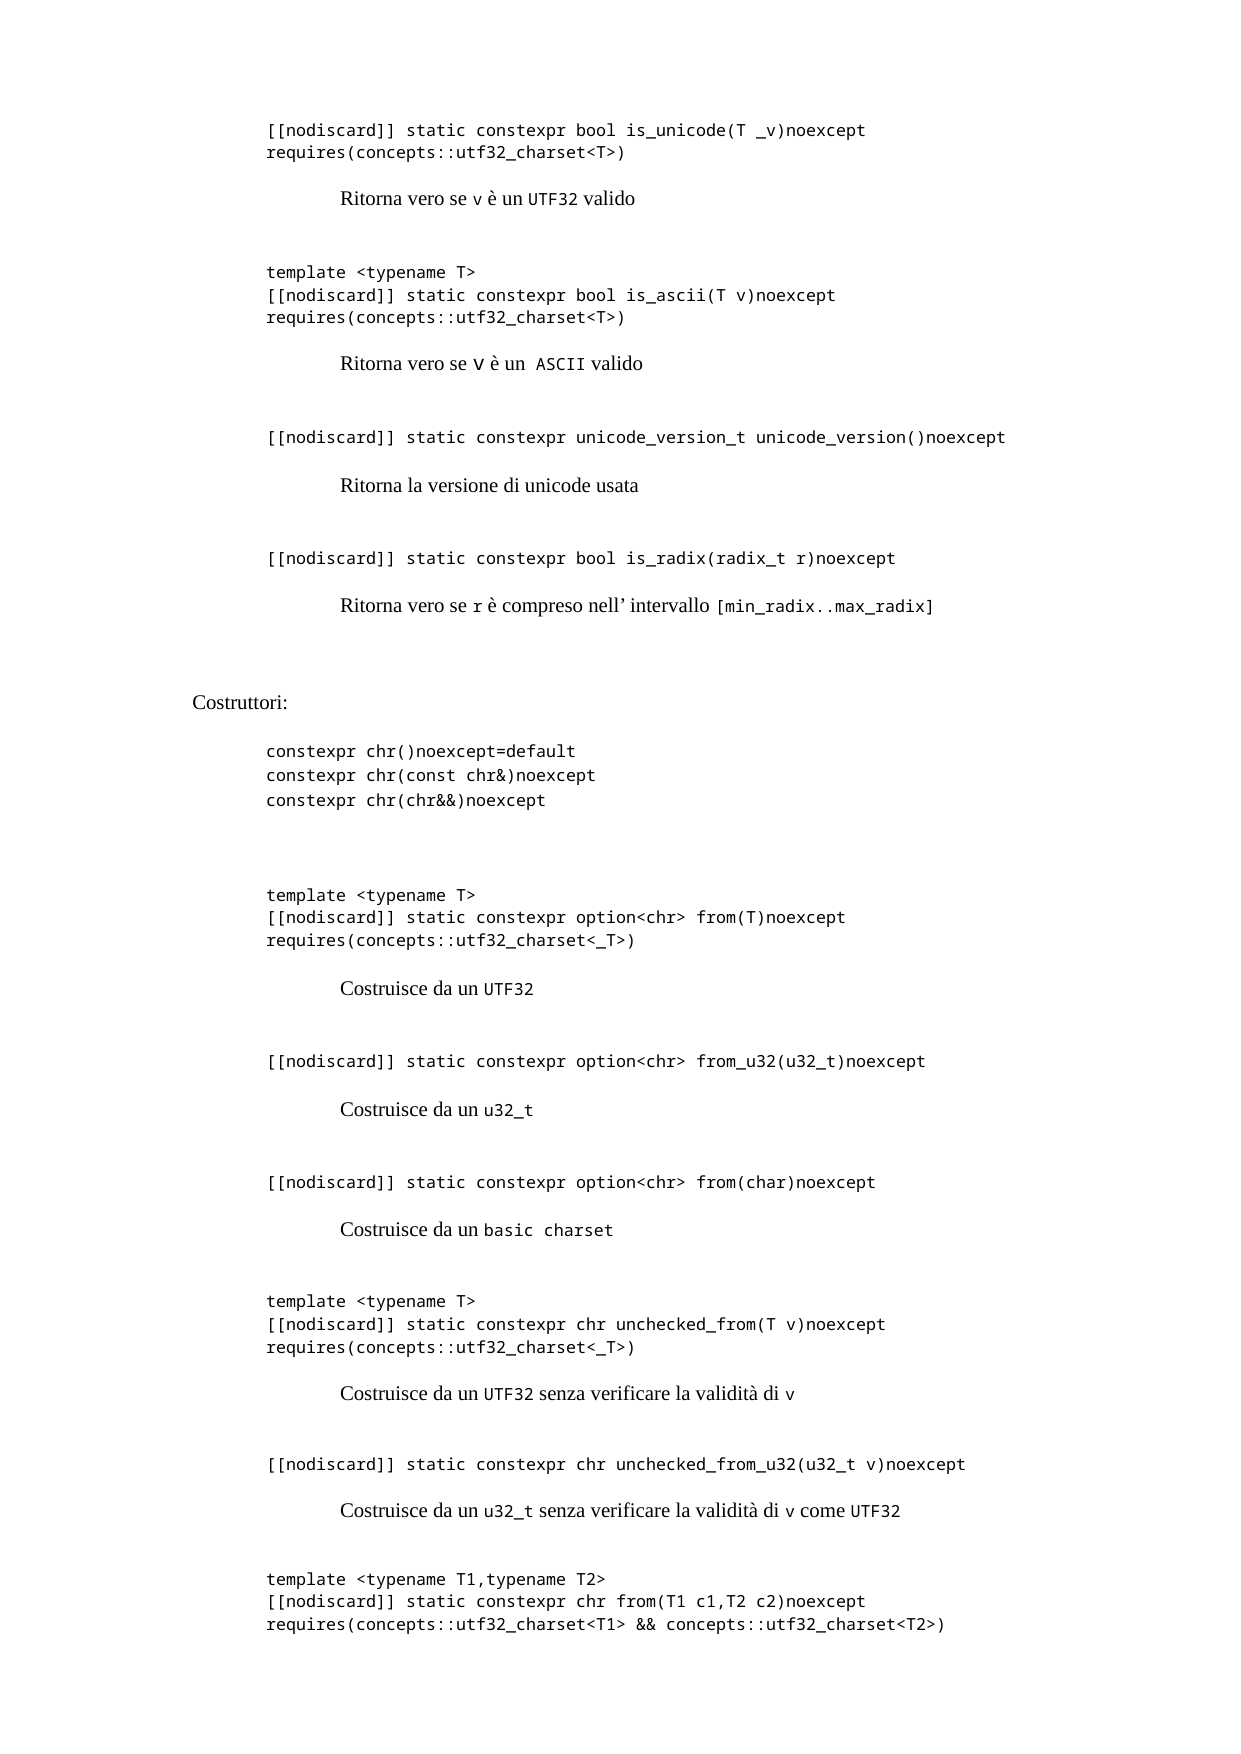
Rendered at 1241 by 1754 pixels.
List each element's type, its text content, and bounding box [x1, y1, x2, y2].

text template <typename T> [118, 883, 1122, 906]
text template <typename T1,typename T2> [118, 1567, 1122, 1590]
text [[nodiscard]] static constexpr option<chr> from(T)noexcept [118, 906, 1122, 929]
text [[nodiscard]] static constexpr chr unchecked_from(T v)noexcept [118, 1313, 1122, 1335]
text constexpr chr(const chr&)noexcept [118, 762, 1122, 787]
text requires(concepts::utf32_charset<T>) [118, 306, 1122, 328]
text Costruttori: [118, 690, 1122, 714]
text Ritorna vero se v è un UTF32 valido [118, 186, 1122, 211]
text [[nodiscard]] static constexpr unicode_version_t unicode_version()noexcept [118, 424, 1122, 449]
text [[nodiscard]] static constexpr chr unchecked_from_u32(u32_t v)noexcept [118, 1451, 1122, 1475]
text constexpr chr()noexcept=default [118, 738, 1122, 762]
text constexpr chr(chr&&)noexcept [118, 787, 1122, 811]
text Ritorna la versione di unicode usata [118, 473, 1122, 497]
text requires(concepts::utf32_charset<_T>) [118, 929, 1122, 951]
text Costruisce da un basic charset [118, 1217, 1122, 1242]
text [[nodiscard]] static constexpr option<chr> from_u32(u32_t)noexcept [118, 1048, 1122, 1072]
text Costruisce da un UTF32 [118, 976, 1122, 1000]
text [[nodiscard]] static constexpr bool is_unicode(T _v)noexcept [118, 118, 1122, 141]
text [[nodiscard]] static constexpr option<chr> from(char)noexcept [118, 1169, 1122, 1193]
text template <typename T> [118, 1290, 1122, 1313]
text Costruisce da un u32_t senza verificare la validità di v come UTF32 [118, 1498, 1122, 1522]
text Ritorna vero se v è un ASCII valido [118, 348, 1122, 376]
text Costruisce da un UTF32 senza verificare la validità di v [118, 1381, 1122, 1405]
text requires(concepts::utf32_charset<T>) [118, 141, 1122, 163]
text Costruisce da un u32_t [118, 1096, 1122, 1121]
text [[nodiscard]] static constexpr bool is_ascii(T v)noexcept [118, 283, 1122, 306]
text requires(concepts::utf32_charset<T1> && concepts::utf32_charset<T2>) [118, 1613, 1122, 1636]
text [[nodiscard]] static constexpr bool is_radix(radix_t r)noexcept [118, 545, 1122, 569]
text requires(concepts::utf32_charset<_T>) [118, 1335, 1122, 1358]
text [[nodiscard]] static constexpr chr from(T1 c1,T2 c2)noexcept [118, 1590, 1122, 1613]
text Ritorna vero se r è compreso nell’ intervallo [min_radix..max_radix] [118, 593, 1122, 618]
text template <typename T> [118, 259, 1122, 283]
